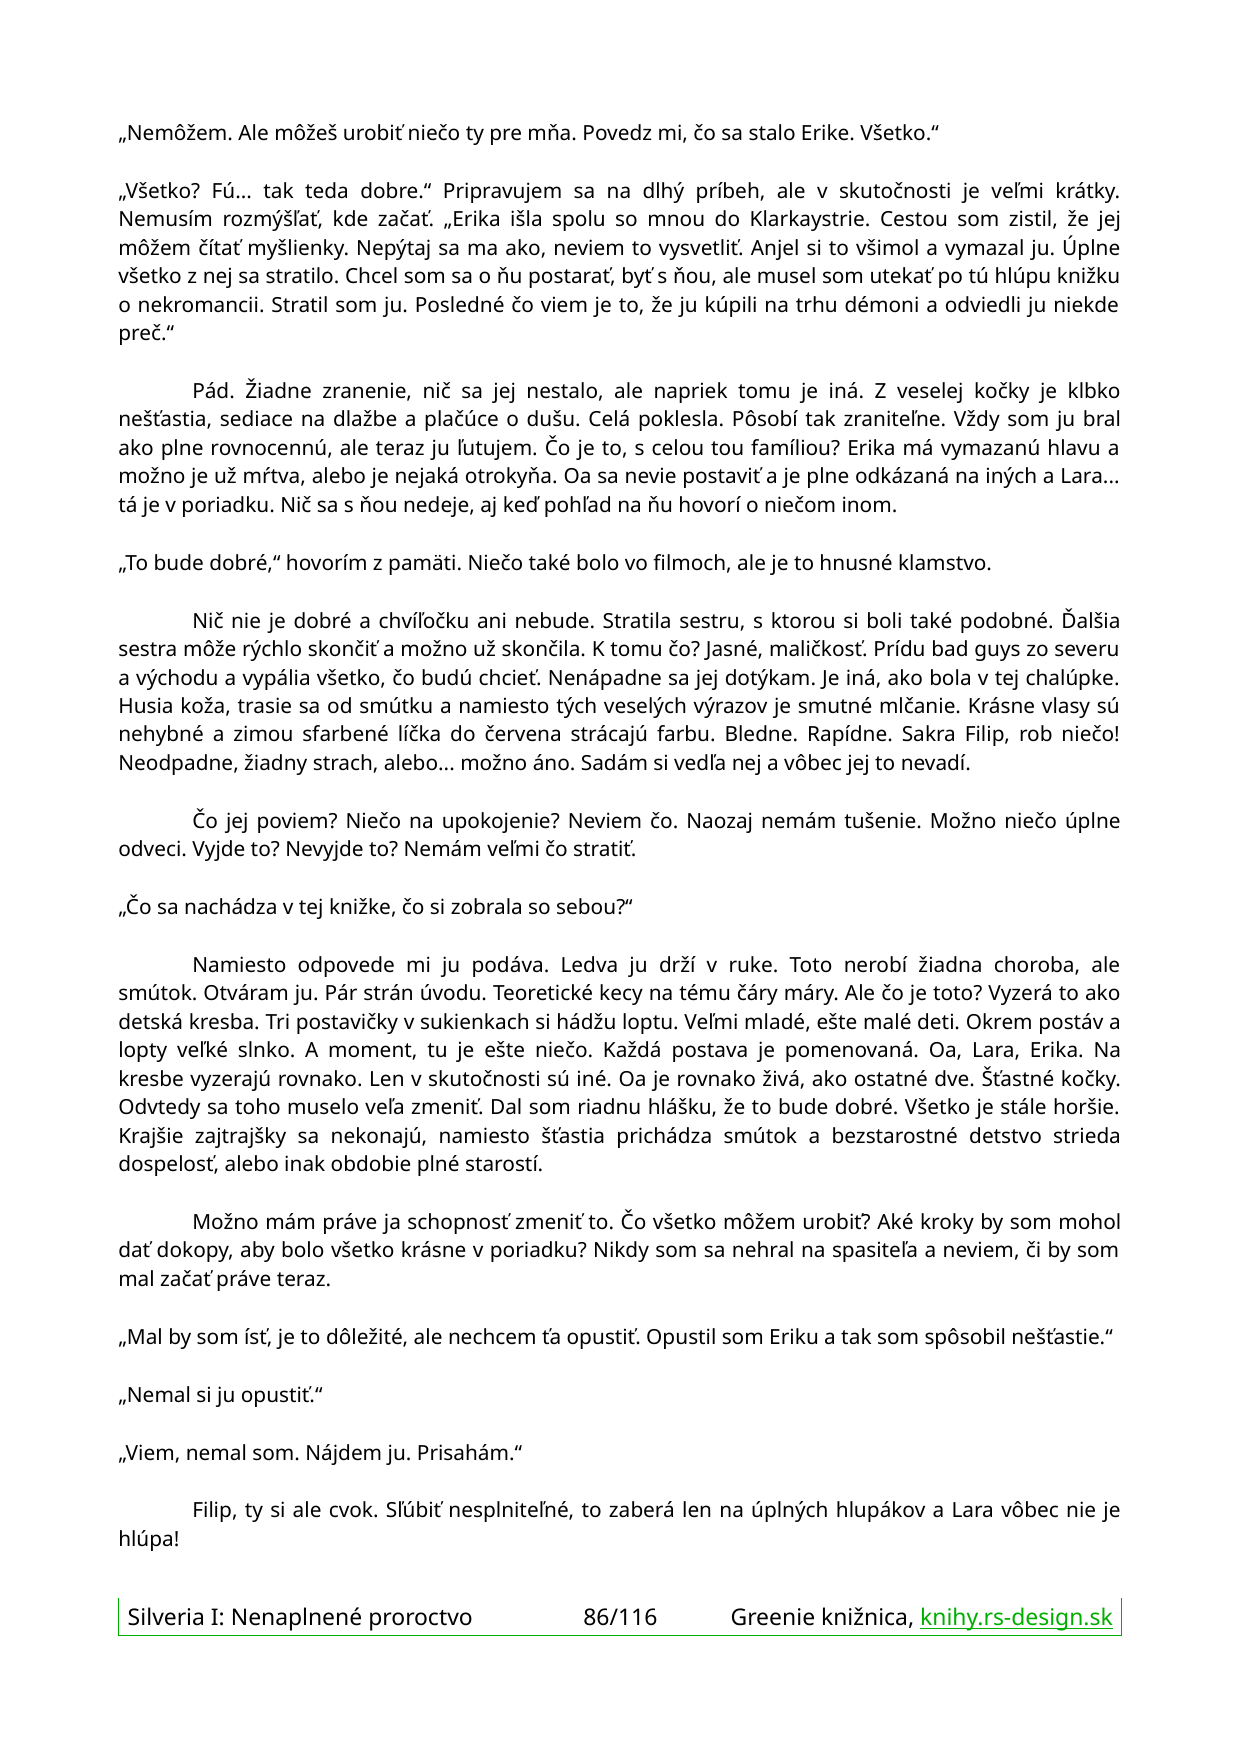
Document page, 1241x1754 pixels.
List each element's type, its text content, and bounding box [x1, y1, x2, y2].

text „Mal by som ísť, je to dôležité, ale nechcem ťa opustiť. Opustil som Eriku a tak som spôsobil nešťastie.“ [118, 1322, 1122, 1350]
text Pád. Žiadne zranenie, nič sa jej nestalo, ale napriek tomu je iná. Z veselej kočky je klbko nešťastia, sediace na dlažbe a plačúce o dušu. Celá poklesla. Pôsobí tak zraniteľne. Vždy som ju bral ako plne rovnocennú, ale teraz ju ľutujem. Čo je to, s celou tou famíliou? Erika má vymazanú hlavu a možno je už mŕtva, alebo je nejaká otrokyňa. Oa sa nevie postaviť a je plne odkázaná na iných a Lara... tá je v poriadku. Nič sa s ňou nedeje, aj keď pohľad na ňu hovorí o niečom inom. [118, 376, 1122, 518]
text Nič nie je dobré a chvíľočku ani nebude. Stratila sestru, s ktorou si boli také podobné. Ďalšia sestra môže rýchlo skončiť a možno už skončila. K tomu čo? Jasné, maličkosť. Prídu bad guys zo severu a východu a vypália všetko, čo budú chcieť. Nenápadne sa jej dotýkam. Je iná, ako bola v tej chalúpke. Husia koža, trasie sa od smútku a namiesto tých veselých výrazov je smutné mlčanie. Krásne vlasy sú nehybné a zimou sfarbené líčka do červena strácajú farbu. Bledne. Rapídne. Sakra Filip, rob niečo! Neodpadne, žiadny strach, alebo... možno áno. Sadám si vedľa nej a vôbec jej to nevadí. [118, 606, 1122, 776]
text „Čo sa nachádza v tej knižke, čo si zobrala so sebou?“ [118, 892, 1122, 921]
text „To bude dobré,“ hovorím z pamäti. Niečo také bolo vo filmoch, ale je to hnusné klamstvo. [118, 548, 1122, 576]
text Možno mám práve ja schopnosť zmeniť to. Čo všetko môžem urobiť? Aké kroky by som mohol dať dokopy, aby bolo všetko krásne v poriadku? Nikdy som sa nehral na spasiteľa a neviem, či by som mal začať práve teraz. [118, 1207, 1122, 1292]
text „Nemal si ju opustiť.“ [118, 1380, 1122, 1408]
text „Všetko? Fú... tak teda dobre.“ Pripravujem sa na dlhý príbeh, ale v skutočnosti je veľmi krátky. Nemusím rozmýšľať, kde začať. „Erika išla spolu so mnou do Klarkaystrie. Cestou som zistil, že jej môžem čítať myšlienky. Nepýtaj sa ma ako, neviem to vysvetliť. Anjel si to všimol a vymazal ju. Úplne všetko z nej sa stratilo. Chcel som sa o ňu postarať, byť s ňou, ale musel som utekať po tú hlúpu knižku o nekromancii. Stratil som ju. Posledné čo viem je to, že ju kúpili na trhu démoni a odviedli ju niekde preč.“ [118, 176, 1122, 347]
text „Viem, nemal som. Nájdem ju. Prisahám.“ [118, 1438, 1122, 1466]
text Namiesto odpovede mi ju podáva. Ledva ju drží v ruke. Toto nerobí žiadna choroba, ale smútok. Otváram ju. Pár strán úvodu. Teoretické kecy na tému čáry máry. Ale čo je toto? Vyzerá to ako detská kresba. Tri postavičky v sukienkach si hádžu loptu. Veľmi mladé, ešte malé deti. Okrem postáv a lopty veľké slnko. A moment, tu je ešte niečo. Každá postava je pomenovaná. Oa, Lara, Erika. Na kresbe vyzerajú rovnako. Len v skutočnosti sú iné. Oa je rovnako živá, ako ostatné dve. Šťastné kočky. Odvtedy sa toho muselo veľa zmeniť. Dal som riadnu hlášku, že to bude dobré. Všetko je stále horšie. Krajšie zajtrajšky sa nekonajú, namiesto šťastia prichádza smútok a bezstarostné detstvo strieda dospelosť, alebo inak obdobie plné starostí. [118, 950, 1122, 1178]
text „Nemôžem. Ale môžeš urobiť niečo ty pre mňa. Povedz mi, čo sa stalo Erike. Všetko.“ [118, 118, 1122, 147]
text Čo jej poviem? Niečo na upokojenie? Neviem čo. Naozaj nemám tušenie. Možno niečo úplne odveci. Vyjde to? Nevyjde to? Nemám veľmi čo stratiť. [118, 806, 1122, 863]
text Filip, ty si ale cvok. Sľúbiť nesplniteľné, to zaberá len na úplných hlupákov a Lara vôbec nie je hlúpa! [118, 1496, 1122, 1552]
